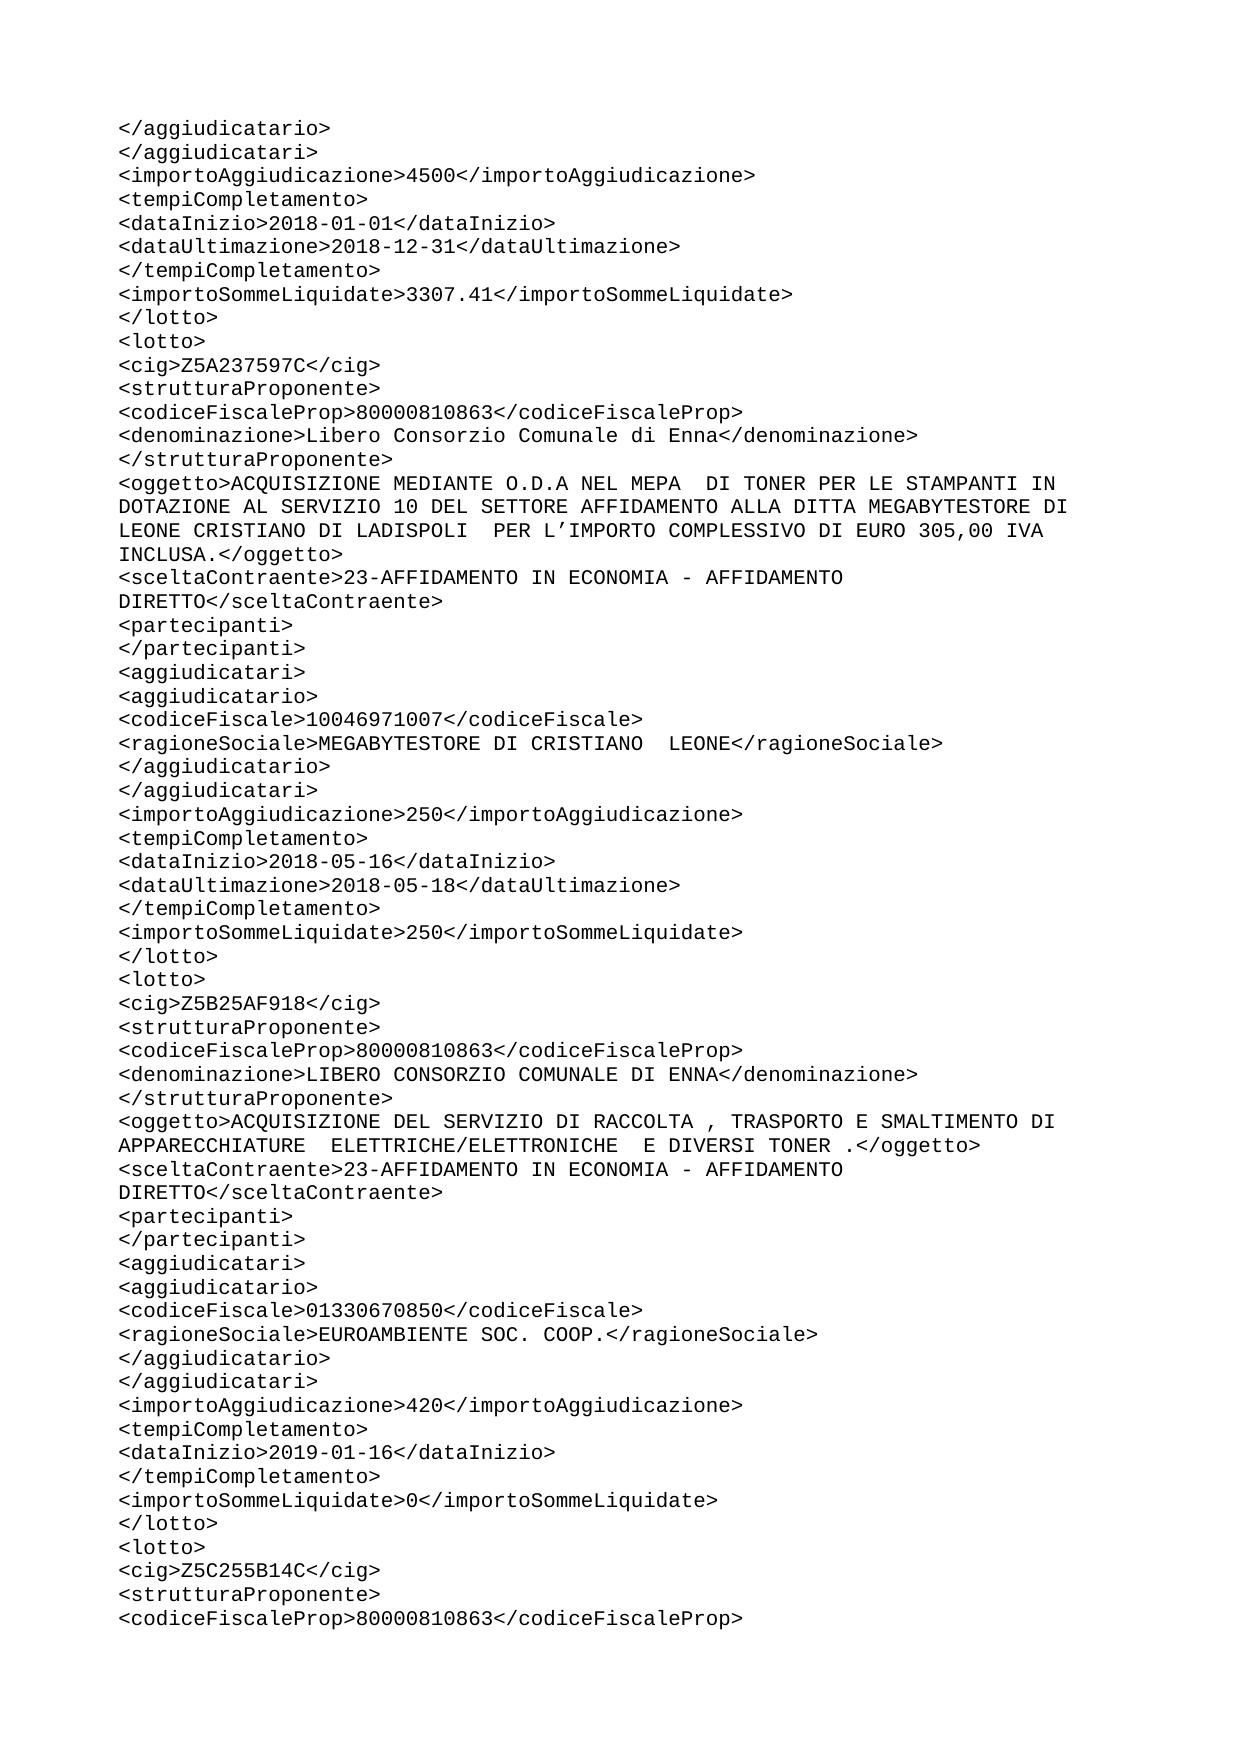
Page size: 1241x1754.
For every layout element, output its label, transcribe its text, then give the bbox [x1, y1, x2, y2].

text <partecipanti> [118, 615, 1122, 638]
text </aggiudicatario> [118, 118, 1122, 142]
text <importoSommeLiquidate>250</importoSommeLiquidate> [118, 922, 1122, 946]
text <dataUltimazione>2018-05-18</dataUltimazione> [118, 875, 1122, 898]
text <aggiudicatari> [118, 1253, 1122, 1277]
text </lotto> [118, 946, 1122, 969]
text <aggiudicatari> [118, 662, 1122, 686]
text <dataInizio>2018-05-16</dataInizio> [118, 851, 1122, 875]
text <importoAggiudicazione>420</importoAggiudicazione> [118, 1395, 1122, 1419]
text </aggiudicatari> [118, 1371, 1122, 1395]
text <lotto> [118, 969, 1122, 993]
text <strutturaProponente> [118, 378, 1122, 402]
text <importoSommeLiquidate>0</importoSommeLiquidate> [118, 1489, 1122, 1513]
text </lotto> [118, 307, 1122, 331]
text <aggiudicatario> [118, 1277, 1122, 1300]
text </strutturaProponente> [118, 1088, 1122, 1111]
text <denominazione>Libero Consorzio Comunale di Enna</denominazione> [118, 426, 1122, 449]
text <dataInizio>2019-01-16</dataInizio> [118, 1442, 1122, 1466]
text <dataUltimazione>2018-12-31</dataUltimazione> [118, 236, 1122, 260]
text <codiceFiscale>01330670850</codiceFiscale> [118, 1300, 1122, 1324]
text </lotto> [118, 1513, 1122, 1537]
text <codiceFiscale>10046971007</codiceFiscale> [118, 709, 1122, 733]
text </aggiudicatari> [118, 142, 1122, 165]
text <aggiudicatario> [118, 686, 1122, 709]
text <cig>Z5A237597C</cig> [118, 354, 1122, 378]
text <strutturaProponente> [118, 1017, 1122, 1040]
text <partecipanti> [118, 1206, 1122, 1229]
text <ragioneSociale>EUROAMBIENTE SOC. COOP.</ragioneSociale> [118, 1324, 1122, 1348]
text <codiceFiscaleProp>80000810863</codiceFiscaleProp> [118, 1040, 1122, 1064]
text <sceltaContraente>23-AFFIDAMENTO IN ECONOMIA - AFFIDAMENTO DIRETTO</sceltaContraente> [118, 1158, 1122, 1206]
text <cig>Z5C255B14C</cig> [118, 1561, 1122, 1584]
text </tempiCompletamento> [118, 898, 1122, 922]
text <denominazione>LIBERO CONSORZIO COMUNALE DI ENNA</denominazione> [118, 1064, 1122, 1088]
text </partecipanti> [118, 638, 1122, 662]
text </tempiCompletamento> [118, 260, 1122, 284]
text </aggiudicatario> [118, 757, 1122, 780]
text <lotto> [118, 1537, 1122, 1561]
text <lotto> [118, 331, 1122, 354]
text <tempiCompletamento> [118, 1419, 1122, 1442]
text <tempiCompletamento> [118, 827, 1122, 851]
text <codiceFiscaleProp>80000810863</codiceFiscaleProp> [118, 402, 1122, 426]
text </aggiudicatari> [118, 780, 1122, 804]
text <oggetto>ACQUISIZIONE MEDIANTE O.D.A NEL MEPA DI TONER PER LE STAMPANTI IN DOTAZIONE AL SERVIZIO 10 DEL SETTORE AFFIDAMENTO ALLA DITTA MEGABYTESTORE DI LEONE CRISTIANO DI LADISPOLI PER L’IMPORTO COMPLESSIVO DI EURO 305,00 IVA INCLUSA.</oggetto> [118, 473, 1122, 567]
text <ragioneSociale>MEGABYTESTORE DI CRISTIANO LEONE</ragioneSociale> [118, 733, 1122, 757]
text </partecipanti> [118, 1229, 1122, 1253]
text <importoAggiudicazione>4500</importoAggiudicazione> [118, 165, 1122, 189]
text <cig>Z5B25AF918</cig> [118, 993, 1122, 1017]
text </tempiCompletamento> [118, 1466, 1122, 1489]
text <importoAggiudicazione>250</importoAggiudicazione> [118, 804, 1122, 827]
text <tempiCompletamento> [118, 189, 1122, 213]
text <codiceFiscaleProp>80000810863</codiceFiscaleProp> [118, 1608, 1122, 1631]
text <strutturaProponente> [118, 1584, 1122, 1608]
text <dataInizio>2018-01-01</dataInizio> [118, 213, 1122, 236]
text <importoSommeLiquidate>3307.41</importoSommeLiquidate> [118, 284, 1122, 307]
text </strutturaProponente> [118, 449, 1122, 473]
text <oggetto>ACQUISIZIONE DEL SERVIZIO DI RACCOLTA , TRASPORTO E SMALTIMENTO DI APPARECCHIATURE ELETTRICHE/ELETTRONICHE E DIVERSI TONER .</oggetto> [118, 1111, 1122, 1158]
text <sceltaContraente>23-AFFIDAMENTO IN ECONOMIA - AFFIDAMENTO DIRETTO</sceltaContraente> [118, 567, 1122, 615]
text </aggiudicatario> [118, 1348, 1122, 1371]
